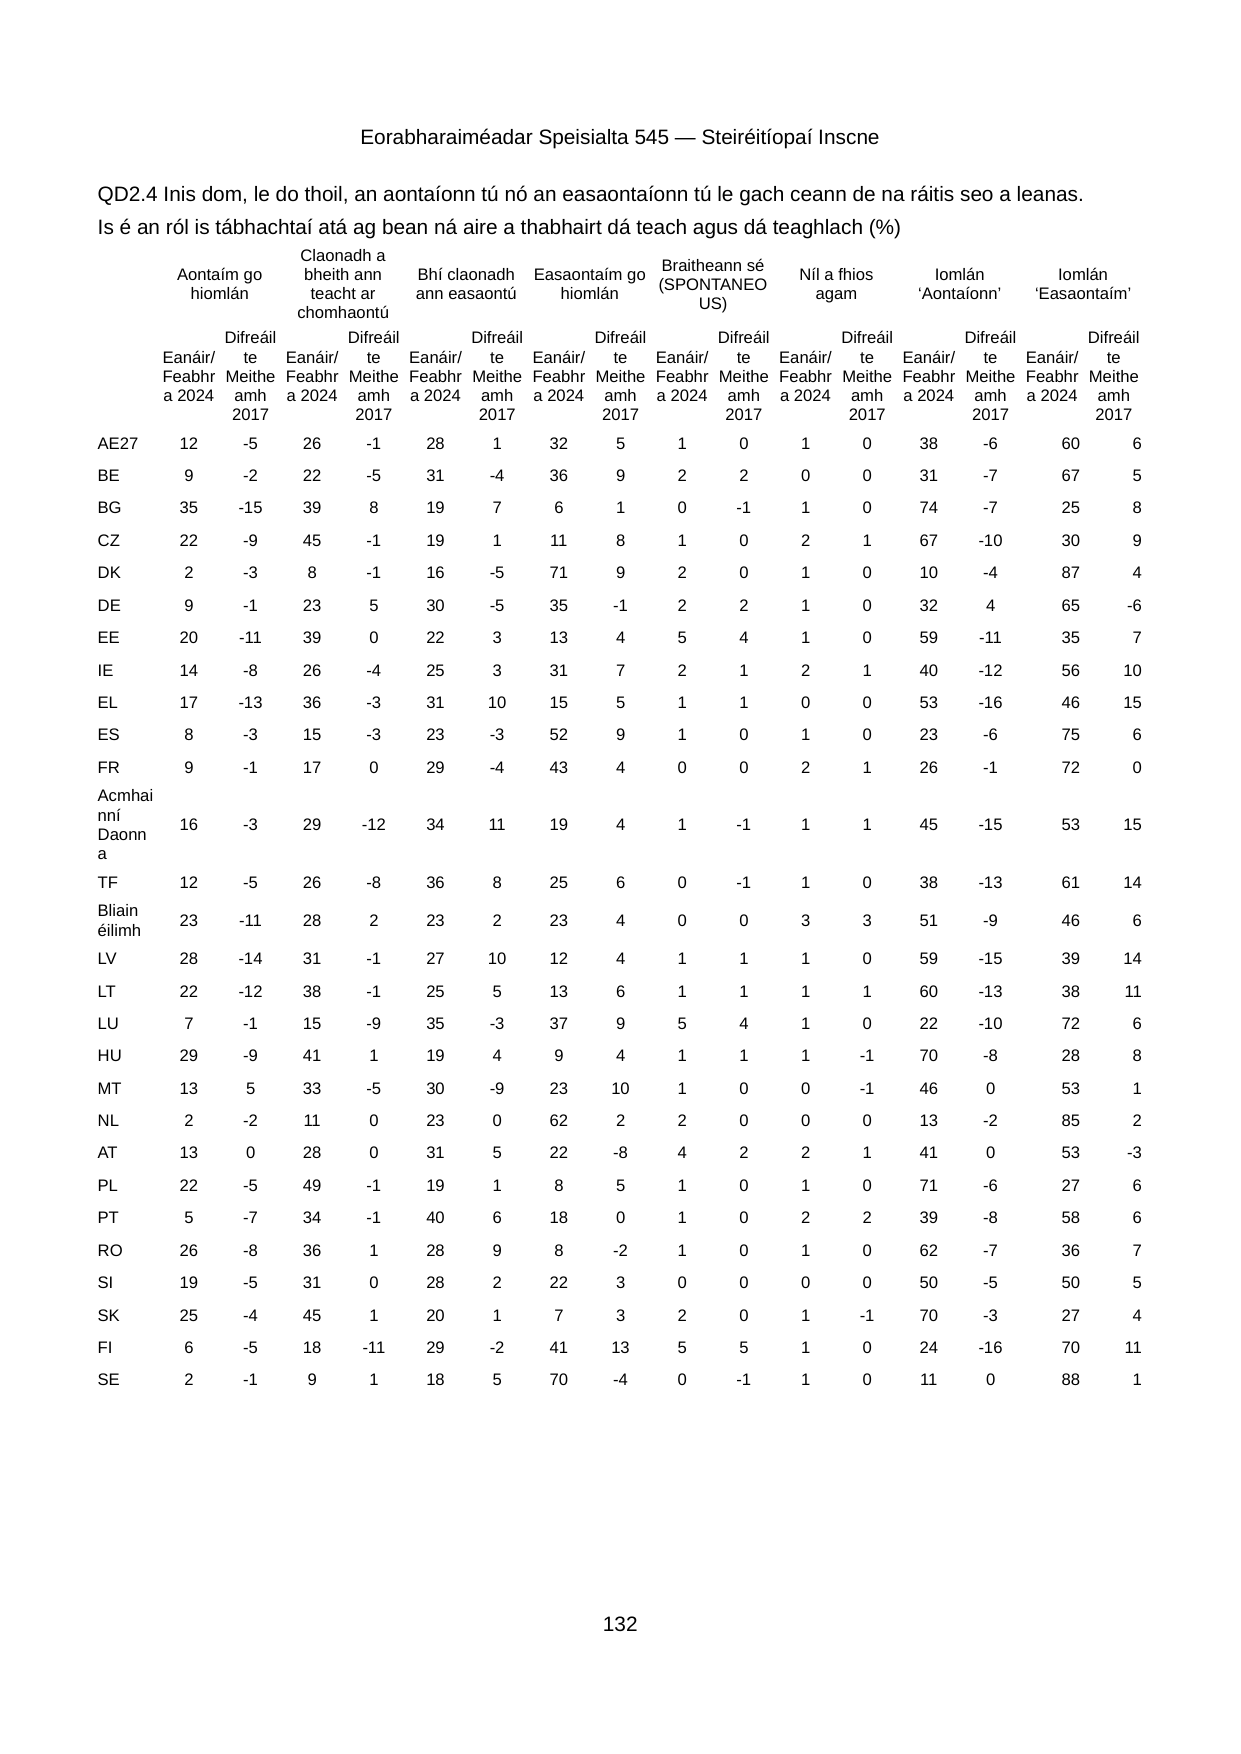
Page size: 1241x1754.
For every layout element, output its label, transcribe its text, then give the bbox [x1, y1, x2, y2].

table_cell -4 [590, 1364, 651, 1396]
table_cell 9 [590, 1007, 651, 1039]
table_cell -2 [220, 459, 281, 492]
table_cell 17 [281, 751, 343, 783]
table_cell -1 [343, 1202, 404, 1234]
table_cell Eanáir/Feabhra 2024 [158, 325, 219, 427]
table_cell 0 [836, 1169, 898, 1202]
table_cell 2 [158, 1364, 219, 1396]
table_cell 15 [281, 719, 343, 751]
table_cell 23 [405, 1104, 466, 1137]
table_cell 2 [713, 459, 774, 492]
table_cell 1 [651, 1169, 713, 1202]
table_cell BG [95, 492, 158, 524]
table_cell 0 [713, 1104, 774, 1137]
table_cell -13 [220, 686, 281, 718]
table_cell -5 [343, 1072, 404, 1104]
table_cell -4 [466, 459, 528, 492]
table_cell 32 [898, 589, 959, 621]
table_cell 27 [1021, 1299, 1083, 1331]
table_cell -12 [343, 783, 404, 866]
table_cell -1 [836, 1040, 898, 1072]
table_cell 2 [651, 1299, 713, 1331]
table_cell 6 [590, 975, 651, 1007]
table_cell -11 [343, 1331, 404, 1363]
table_cell FI [95, 1331, 158, 1363]
table_cell 11 [898, 1364, 959, 1396]
table_cell Aontaím go hiomlán [158, 243, 281, 325]
table_cell 25 [1021, 492, 1083, 524]
table_cell 1 [1083, 1364, 1144, 1396]
table_cell 15 [1083, 783, 1144, 866]
table_cell 0 [775, 686, 836, 718]
table_cell 1 [651, 1072, 713, 1104]
table_cell -8 [590, 1137, 651, 1169]
table_cell 8 [158, 719, 219, 751]
table_cell 2 [158, 1104, 219, 1137]
table_cell -15 [960, 943, 1021, 975]
table_cell 65 [1021, 589, 1083, 621]
table_cell 1 [466, 1169, 528, 1202]
table_cell 67 [1021, 459, 1083, 492]
table_cell 8 [343, 492, 404, 524]
table_cell 13 [158, 1072, 219, 1104]
table_cell 0 [713, 557, 774, 589]
table_cell LV [95, 943, 158, 975]
table_cell 2 [651, 459, 713, 492]
table_cell 70 [898, 1040, 959, 1072]
table_cell 0 [220, 1137, 281, 1169]
table_cell 67 [898, 524, 959, 557]
table_cell 36 [405, 866, 466, 898]
table_cell 40 [898, 654, 959, 686]
table_cell 5 [713, 1331, 774, 1363]
table_cell 39 [898, 1202, 959, 1234]
table_cell -6 [960, 719, 1021, 751]
table_cell 56 [1021, 654, 1083, 686]
table_cell 35 [528, 589, 589, 621]
table_cell 4 [590, 898, 651, 942]
table_cell 4 [1083, 1299, 1144, 1331]
table_cell 0 [590, 1202, 651, 1234]
table_cell -10 [960, 1007, 1021, 1039]
table_cell 2 [836, 1202, 898, 1234]
table_cell 0 [713, 1299, 774, 1331]
table_cell 28 [405, 427, 466, 459]
table_cell 1 [466, 1299, 528, 1331]
table_cell 11 [466, 783, 528, 866]
table_cell 62 [528, 1104, 589, 1137]
table_cell 1 [651, 719, 713, 751]
table_cell 5 [1083, 1266, 1144, 1299]
table_cell 61 [1021, 866, 1083, 898]
table_cell 31 [405, 1137, 466, 1169]
table_cell 5 [651, 621, 713, 654]
table_cell 7 [158, 1007, 219, 1039]
table_cell 10 [898, 557, 959, 589]
table_cell -1 [220, 751, 281, 783]
table_cell Difreáilte Meitheamh 2017 [220, 325, 281, 427]
table_cell -3 [960, 1299, 1021, 1331]
table_cell 35 [158, 492, 219, 524]
table_cell 4 [466, 1040, 528, 1072]
table_cell 0 [713, 898, 774, 942]
table_cell Níl a fhios agam [775, 243, 898, 325]
table_cell 31 [898, 459, 959, 492]
table_cell -3 [220, 719, 281, 751]
table_cell 7 [590, 654, 651, 686]
table_cell 22 [405, 621, 466, 654]
table_cell 29 [405, 1331, 466, 1363]
table_cell -8 [960, 1202, 1021, 1234]
table_cell 45 [281, 524, 343, 557]
table_cell 6 [1083, 1169, 1144, 1202]
table_cell -8 [343, 866, 404, 898]
table_cell 2 [775, 1202, 836, 1234]
table_cell 1 [775, 719, 836, 751]
table_cell 32 [528, 427, 589, 459]
table_cell -2 [466, 1331, 528, 1363]
table_cell 6 [1083, 1202, 1144, 1234]
table_cell 0 [836, 1331, 898, 1363]
table_cell 1 [651, 975, 713, 1007]
table_cell Easaontaím go hiomlán [528, 243, 651, 325]
table_cell 0 [713, 427, 774, 459]
table_cell -5 [466, 557, 528, 589]
table_cell 27 [1021, 1169, 1083, 1202]
table_cell 0 [960, 1364, 1021, 1396]
table_cell 1 [651, 783, 713, 866]
table_cell 38 [281, 975, 343, 1007]
table_cell 5 [466, 1137, 528, 1169]
table_cell Braitheann sé (SPONTANEOUS) [651, 243, 774, 325]
table_cell Difreáilte Meitheamh 2017 [713, 325, 774, 427]
table_cell 28 [281, 1137, 343, 1169]
table_cell 41 [281, 1040, 343, 1072]
table_cell 13 [528, 975, 589, 1007]
table_cell 1 [836, 783, 898, 866]
table_cell Difreáilte Meitheamh 2017 [960, 325, 1021, 427]
table_cell 23 [158, 898, 219, 942]
table_header QD2.4 Inis dom, le do thoil, an aontaíonn tú nó an easaontaíonn tú le gach ceann de na ráitis seo a leanas. [95, 178, 1144, 210]
table_cell -1 [343, 427, 404, 459]
table_cell 28 [158, 943, 219, 975]
table_cell -5 [960, 1266, 1021, 1299]
table_cell 2 [713, 1137, 774, 1169]
table_cell 39 [1021, 943, 1083, 975]
table_cell 4 [713, 1007, 774, 1039]
table_cell -1 [590, 589, 651, 621]
table_cell 8 [466, 866, 528, 898]
table_cell 0 [836, 621, 898, 654]
table_cell 9 [281, 1364, 343, 1396]
table_cell 13 [528, 621, 589, 654]
table_cell 4 [590, 621, 651, 654]
table_cell 0 [343, 1104, 404, 1137]
table_cell 19 [528, 783, 589, 866]
table_cell -9 [343, 1007, 404, 1039]
table_cell 39 [281, 492, 343, 524]
table_cell HU [95, 1040, 158, 1072]
table_cell 1 [775, 621, 836, 654]
table_cell Bhí claonadh ann easaontú [405, 243, 528, 325]
table_cell 16 [158, 783, 219, 866]
table_cell 0 [343, 621, 404, 654]
table_cell -1 [220, 1007, 281, 1039]
table_cell 2 [775, 524, 836, 557]
table_cell [95, 243, 158, 325]
table_cell RO [95, 1234, 158, 1266]
table_cell Iomlán ‘Aontaíonn’ [898, 243, 1021, 325]
table_cell -11 [220, 898, 281, 942]
table_cell -3 [343, 686, 404, 718]
table_cell Eanáir/Feabhra 2024 [1021, 325, 1083, 427]
table_cell 46 [898, 1072, 959, 1104]
table_cell -16 [960, 686, 1021, 718]
table_cell 5 [158, 1202, 219, 1234]
table_cell 10 [590, 1072, 651, 1104]
table_cell -1 [343, 524, 404, 557]
table_cell 36 [1021, 1234, 1083, 1266]
table_cell Eanáir/Feabhra 2024 [528, 325, 589, 427]
table_cell EL [95, 686, 158, 718]
table_cell Difreáilte Meitheamh 2017 [343, 325, 404, 427]
table_cell -5 [343, 459, 404, 492]
table_cell 15 [1083, 686, 1144, 718]
table_cell 8 [528, 1169, 589, 1202]
table_cell 1 [343, 1234, 404, 1266]
table_cell 24 [898, 1331, 959, 1363]
table_cell 1 [836, 1137, 898, 1169]
table_cell -3 [343, 719, 404, 751]
table_cell 3 [590, 1299, 651, 1331]
table_cell -1 [220, 1364, 281, 1396]
table_cell 26 [898, 751, 959, 783]
table_cell 41 [898, 1137, 959, 1169]
table_cell 19 [158, 1266, 219, 1299]
table_cell 12 [158, 866, 219, 898]
table_cell 74 [898, 492, 959, 524]
table_cell 18 [281, 1331, 343, 1363]
table_cell 2 [651, 589, 713, 621]
table_cell 1 [775, 1299, 836, 1331]
table_cell -8 [220, 1234, 281, 1266]
table_cell Bliain éilimh [95, 898, 158, 942]
table_cell -1 [713, 783, 774, 866]
table_cell 10 [466, 686, 528, 718]
table_cell Acmhainní Daonna [95, 783, 158, 866]
table_cell -1 [343, 943, 404, 975]
table_cell 5 [590, 686, 651, 718]
table_cell -2 [960, 1104, 1021, 1137]
table_cell -5 [220, 866, 281, 898]
table_cell 22 [281, 459, 343, 492]
table_cell 0 [651, 492, 713, 524]
table_cell 1 [713, 943, 774, 975]
table_cell 28 [1021, 1040, 1083, 1072]
table_cell 6 [466, 1202, 528, 1234]
table_cell 1 [836, 975, 898, 1007]
table_cell 4 [713, 621, 774, 654]
table_cell 19 [405, 1040, 466, 1072]
table_cell 1 [775, 783, 836, 866]
table_cell NL [95, 1104, 158, 1137]
table_cell 20 [158, 621, 219, 654]
table_cell 23 [281, 589, 343, 621]
table_cell 0 [713, 1202, 774, 1234]
table_cell 37 [528, 1007, 589, 1039]
table_cell 1 [713, 654, 774, 686]
table_cell 49 [281, 1169, 343, 1202]
table_cell 18 [405, 1364, 466, 1396]
table_cell 71 [528, 557, 589, 589]
table_cell -2 [590, 1234, 651, 1266]
table_cell -7 [960, 492, 1021, 524]
table_cell -16 [960, 1331, 1021, 1363]
table_cell 1 [775, 1234, 836, 1266]
table_cell 70 [1021, 1331, 1083, 1363]
table_cell 85 [1021, 1104, 1083, 1137]
table_cell 71 [898, 1169, 959, 1202]
table_cell -15 [960, 783, 1021, 866]
table_cell -3 [1083, 1137, 1144, 1169]
table_cell 20 [405, 1299, 466, 1331]
table_cell 1 [651, 524, 713, 557]
table_cell 2 [158, 557, 219, 589]
table_cell 1 [651, 1040, 713, 1072]
table_cell 70 [898, 1299, 959, 1331]
table_cell LT [95, 975, 158, 1007]
table_cell 35 [405, 1007, 466, 1039]
table_cell 7 [1083, 1234, 1144, 1266]
table_cell 31 [405, 686, 466, 718]
table_cell 11 [528, 524, 589, 557]
table_cell -9 [960, 898, 1021, 942]
table_cell Is é an ról is tábhachtaí atá ag bean ná aire a thabhairt dá teach agus dá teaghlach (%) [95, 210, 1144, 243]
table_cell BE [95, 459, 158, 492]
table_cell -9 [220, 1040, 281, 1072]
table_cell 6 [528, 492, 589, 524]
table_cell 38 [898, 866, 959, 898]
table_cell 0 [651, 1266, 713, 1299]
table_cell 4 [1083, 557, 1144, 589]
table_cell 2 [466, 898, 528, 942]
table_cell 1 [590, 492, 651, 524]
table_cell 36 [281, 686, 343, 718]
table_cell 0 [713, 751, 774, 783]
table_cell 5 [1083, 459, 1144, 492]
table_cell 5 [466, 1364, 528, 1396]
table_cell 30 [405, 1072, 466, 1104]
table_cell 6 [1083, 898, 1144, 942]
table_cell 2 [775, 751, 836, 783]
table_cell 13 [898, 1104, 959, 1137]
table_cell 2 [466, 1266, 528, 1299]
table_cell 2 [651, 654, 713, 686]
table_cell 5 [220, 1072, 281, 1104]
table_cell 5 [651, 1007, 713, 1039]
table_cell 3 [836, 898, 898, 942]
table_cell 5 [590, 1169, 651, 1202]
table_cell 9 [590, 557, 651, 589]
table_cell 1 [836, 524, 898, 557]
table_cell 0 [836, 719, 898, 751]
table_cell 0 [775, 1266, 836, 1299]
table_cell 28 [405, 1234, 466, 1266]
table_cell -10 [960, 524, 1021, 557]
table_cell -3 [466, 719, 528, 751]
table_cell -3 [466, 1007, 528, 1039]
table_cell 1 [775, 943, 836, 975]
table_cell 36 [528, 459, 589, 492]
table_cell Difreáilte Meitheamh 2017 [836, 325, 898, 427]
table_cell 5 [651, 1331, 713, 1363]
table_cell 1 [713, 1040, 774, 1072]
table_cell 0 [836, 459, 898, 492]
table_cell 9 [528, 1040, 589, 1072]
table_cell 9 [590, 459, 651, 492]
table_cell PL [95, 1169, 158, 1202]
table_cell -5 [220, 1169, 281, 1202]
table_cell FR [95, 751, 158, 783]
table_cell 36 [281, 1234, 343, 1266]
table_cell 0 [836, 1364, 898, 1396]
table_cell 0 [651, 866, 713, 898]
table_cell 1 [651, 1202, 713, 1234]
table_cell 6 [1083, 719, 1144, 751]
table_cell 27 [405, 943, 466, 975]
table_cell 3 [466, 621, 528, 654]
table_cell AE27 [95, 427, 158, 459]
table_cell -13 [960, 866, 1021, 898]
table_cell 22 [528, 1266, 589, 1299]
table_cell PT [95, 1202, 158, 1234]
table_cell 87 [1021, 557, 1083, 589]
table_cell Eanáir/Feabhra 2024 [651, 325, 713, 427]
table_cell 72 [1021, 1007, 1083, 1039]
table_cell -14 [220, 943, 281, 975]
table_cell 0 [836, 943, 898, 975]
table_cell -7 [960, 459, 1021, 492]
table_cell 0 [713, 1266, 774, 1299]
table_cell ES [95, 719, 158, 751]
table_cell 6 [1083, 427, 1144, 459]
table_cell DE [95, 589, 158, 621]
table_cell -7 [220, 1202, 281, 1234]
table_cell 19 [405, 492, 466, 524]
table_cell -5 [220, 1266, 281, 1299]
table_cell 1 [836, 751, 898, 783]
table_cell 0 [960, 1072, 1021, 1104]
table_cell 22 [158, 975, 219, 1007]
table_cell 9 [590, 719, 651, 751]
table_cell 1 [775, 866, 836, 898]
table_cell 28 [405, 1266, 466, 1299]
table_cell 13 [590, 1331, 651, 1363]
table_cell 23 [405, 898, 466, 942]
table_cell 59 [898, 943, 959, 975]
table_cell 0 [713, 719, 774, 751]
table_cell 25 [528, 866, 589, 898]
table_cell EE [95, 621, 158, 654]
table_cell 11 [1083, 975, 1144, 1007]
table_cell 2 [713, 589, 774, 621]
table_cell Eanáir/Feabhra 2024 [281, 325, 343, 427]
table_cell 1 [836, 654, 898, 686]
table_cell 29 [405, 751, 466, 783]
table_cell 7 [466, 492, 528, 524]
table_cell 0 [713, 1234, 774, 1266]
table_cell 0 [836, 557, 898, 589]
table_cell 31 [405, 459, 466, 492]
table_cell -8 [960, 1040, 1021, 1072]
table_cell 26 [281, 427, 343, 459]
table_cell -1 [343, 1169, 404, 1202]
table_cell 18 [528, 1202, 589, 1234]
table_cell 0 [651, 898, 713, 942]
table_cell 7 [528, 1299, 589, 1331]
table_cell 34 [281, 1202, 343, 1234]
table_cell SI [95, 1266, 158, 1299]
table_cell -1 [713, 492, 774, 524]
table_cell 23 [528, 1072, 589, 1104]
table_cell 38 [898, 427, 959, 459]
table_cell 22 [158, 524, 219, 557]
table_cell 1 [651, 427, 713, 459]
table_cell 1 [775, 1169, 836, 1202]
table_cell -1 [343, 557, 404, 589]
table_cell 1 [775, 975, 836, 1007]
table_cell 14 [1083, 943, 1144, 975]
table_cell 30 [1021, 524, 1083, 557]
table_cell 41 [528, 1331, 589, 1363]
table_cell 25 [405, 654, 466, 686]
table_cell 10 [466, 943, 528, 975]
table_cell 45 [281, 1299, 343, 1331]
table_cell Eanáir/Feabhra 2024 [405, 325, 466, 427]
table_cell IE [95, 654, 158, 686]
table_cell 39 [281, 621, 343, 654]
table_cell 0 [836, 1266, 898, 1299]
table_cell 46 [1021, 898, 1083, 942]
table_cell 0 [343, 751, 404, 783]
table_cell -1 [220, 589, 281, 621]
table_cell 23 [898, 719, 959, 751]
table_cell Claonadh a bheith ann teacht ar chomhaontú [281, 243, 404, 325]
table_cell 1 [713, 686, 774, 718]
table_cell 8 [1083, 492, 1144, 524]
table_cell 15 [281, 1007, 343, 1039]
table_cell CZ [95, 524, 158, 557]
table_cell 59 [898, 621, 959, 654]
table_cell 26 [158, 1234, 219, 1266]
table_cell 1 [343, 1040, 404, 1072]
table_cell -3 [220, 783, 281, 866]
table_cell -4 [343, 654, 404, 686]
table_cell 13 [158, 1137, 219, 1169]
table_cell 0 [651, 751, 713, 783]
table_cell -1 [343, 975, 404, 1007]
table_cell 15 [528, 686, 589, 718]
table_cell SK [95, 1299, 158, 1331]
table_cell -3 [220, 557, 281, 589]
table_cell 33 [281, 1072, 343, 1104]
table_cell 35 [1021, 621, 1083, 654]
table_cell -6 [960, 1169, 1021, 1202]
table_cell 3 [590, 1266, 651, 1299]
table_cell 12 [528, 943, 589, 975]
table_cell -4 [220, 1299, 281, 1331]
table_cell 0 [1083, 751, 1144, 783]
table_cell 34 [405, 783, 466, 866]
table_cell 2 [651, 1104, 713, 1137]
table_cell DK [95, 557, 158, 589]
table_cell 2 [775, 1137, 836, 1169]
table_cell 1 [651, 943, 713, 975]
table_cell 1 [775, 589, 836, 621]
table_cell 75 [1021, 719, 1083, 751]
table_cell 0 [836, 1234, 898, 1266]
table_cell 29 [281, 783, 343, 866]
table_cell 12 [158, 427, 219, 459]
table_cell 1 [343, 1364, 404, 1396]
table_cell 9 [158, 589, 219, 621]
table_cell 22 [898, 1007, 959, 1039]
table_cell 0 [713, 524, 774, 557]
table_cell 53 [1021, 1137, 1083, 1169]
table_cell 4 [590, 751, 651, 783]
table_cell 1 [775, 492, 836, 524]
table_cell AT [95, 1137, 158, 1169]
table_cell 30 [405, 589, 466, 621]
table_cell Difreáilte Meitheamh 2017 [590, 325, 651, 427]
table_cell 6 [1083, 1007, 1144, 1039]
table_cell 8 [528, 1234, 589, 1266]
table_cell -1 [713, 1364, 774, 1396]
table_cell 62 [898, 1234, 959, 1266]
table_cell 7 [1083, 621, 1144, 654]
table_cell 1 [775, 1364, 836, 1396]
table_cell 1 [775, 1040, 836, 1072]
table_cell Difreáilte Meitheamh 2017 [466, 325, 528, 427]
table_cell 60 [1021, 427, 1083, 459]
table_cell 53 [1021, 783, 1083, 866]
table_cell 19 [405, 1169, 466, 1202]
table_cell 1 [466, 427, 528, 459]
table_cell 1 [1083, 1072, 1144, 1104]
table_cell 0 [836, 1007, 898, 1039]
table_cell 5 [343, 589, 404, 621]
table_cell 19 [405, 524, 466, 557]
table_cell 8 [1083, 1040, 1144, 1072]
table_cell 9 [466, 1234, 528, 1266]
table_cell 1 [651, 1234, 713, 1266]
table_cell -12 [220, 975, 281, 1007]
table_cell 53 [898, 686, 959, 718]
table_cell 58 [1021, 1202, 1083, 1234]
table_cell 1 [651, 686, 713, 718]
table_cell 0 [343, 1266, 404, 1299]
table_cell -8 [220, 654, 281, 686]
table_cell 29 [158, 1040, 219, 1072]
table_cell 51 [898, 898, 959, 942]
table_cell -4 [960, 557, 1021, 589]
table_cell 1 [466, 524, 528, 557]
table_cell 46 [1021, 686, 1083, 718]
table_cell 1 [775, 1331, 836, 1363]
table_cell -1 [836, 1072, 898, 1104]
table_cell 11 [1083, 1331, 1144, 1363]
table_cell 53 [1021, 1072, 1083, 1104]
table_cell 72 [1021, 751, 1083, 783]
table_cell 6 [158, 1331, 219, 1363]
table_cell 31 [281, 1266, 343, 1299]
table_cell 8 [590, 524, 651, 557]
table_cell -7 [960, 1234, 1021, 1266]
table_cell LU [95, 1007, 158, 1039]
table_cell Difreáilte Meitheamh 2017 [1083, 325, 1144, 427]
table_cell 31 [281, 943, 343, 975]
table_cell 0 [836, 1104, 898, 1137]
table_cell 14 [1083, 866, 1144, 898]
table_cell 9 [158, 459, 219, 492]
table_cell 88 [1021, 1364, 1083, 1396]
table_cell 0 [836, 686, 898, 718]
table_cell 9 [1083, 524, 1144, 557]
table_cell -1 [713, 866, 774, 898]
table_cell 2 [343, 898, 404, 942]
table_cell 4 [590, 783, 651, 866]
table_cell 6 [590, 866, 651, 898]
table_cell 45 [898, 783, 959, 866]
table_cell -15 [220, 492, 281, 524]
table_cell 0 [713, 1169, 774, 1202]
table_cell 1 [775, 1007, 836, 1039]
table_cell 50 [1021, 1266, 1083, 1299]
table_cell 5 [466, 975, 528, 1007]
table_cell 8 [281, 557, 343, 589]
table_cell 1 [343, 1299, 404, 1331]
table_cell TF [95, 866, 158, 898]
table_cell 1 [775, 427, 836, 459]
table_cell 14 [158, 654, 219, 686]
table_cell Eanáir/Feabhra 2024 [775, 325, 836, 427]
table_cell 0 [466, 1104, 528, 1137]
table_cell Iomlán ‘Easaontaím’ [1021, 243, 1144, 325]
table_cell -5 [220, 1331, 281, 1363]
table_cell 10 [1083, 654, 1144, 686]
table_cell 0 [836, 427, 898, 459]
table_cell 0 [836, 492, 898, 524]
table_cell 43 [528, 751, 589, 783]
table_cell 2 [590, 1104, 651, 1137]
table_cell -2 [220, 1104, 281, 1137]
table_cell 1 [713, 975, 774, 1007]
table_cell 9 [158, 751, 219, 783]
table_cell -9 [466, 1072, 528, 1104]
table_cell 23 [528, 898, 589, 942]
table_cell 0 [775, 459, 836, 492]
table_cell 26 [281, 654, 343, 686]
table_cell -5 [466, 589, 528, 621]
table_cell 16 [405, 557, 466, 589]
table_cell -11 [220, 621, 281, 654]
table_cell 25 [158, 1299, 219, 1331]
table_cell 4 [651, 1137, 713, 1169]
table_cell 0 [775, 1104, 836, 1137]
table_cell 3 [775, 898, 836, 942]
table_cell 26 [281, 866, 343, 898]
table_cell 11 [281, 1104, 343, 1137]
table_cell 3 [466, 654, 528, 686]
table_cell 5 [590, 427, 651, 459]
table_cell 4 [960, 589, 1021, 621]
table_cell -13 [960, 975, 1021, 1007]
table_cell -1 [836, 1299, 898, 1331]
table_cell 0 [836, 589, 898, 621]
table_cell -11 [960, 621, 1021, 654]
table_cell 38 [1021, 975, 1083, 1007]
table_cell 40 [405, 1202, 466, 1234]
table_cell 0 [651, 1364, 713, 1396]
table_cell 2 [1083, 1104, 1144, 1137]
table_cell [95, 325, 158, 427]
table_cell 2 [651, 557, 713, 589]
table_cell 70 [528, 1364, 589, 1396]
table_cell -4 [466, 751, 528, 783]
table_cell 60 [898, 975, 959, 1007]
table_cell 0 [343, 1137, 404, 1169]
table_cell 23 [405, 719, 466, 751]
table_cell 4 [590, 1040, 651, 1072]
table_cell -1 [960, 751, 1021, 783]
table_cell 0 [960, 1137, 1021, 1169]
table_cell 1 [775, 557, 836, 589]
table_cell SE [95, 1364, 158, 1396]
table_cell MT [95, 1072, 158, 1104]
table_cell 31 [528, 654, 589, 686]
table_cell 28 [281, 898, 343, 942]
table_cell -6 [1083, 589, 1144, 621]
table_cell 0 [713, 1072, 774, 1104]
table_cell 50 [898, 1266, 959, 1299]
table_cell 2 [775, 654, 836, 686]
table_cell 52 [528, 719, 589, 751]
table_cell Eanáir/Feabhra 2024 [898, 325, 959, 427]
table_cell 4 [590, 943, 651, 975]
table_cell 22 [528, 1137, 589, 1169]
table_cell -12 [960, 654, 1021, 686]
table_cell 17 [158, 686, 219, 718]
table_cell 0 [775, 1072, 836, 1104]
table_cell 22 [158, 1169, 219, 1202]
table_cell 0 [836, 866, 898, 898]
table_cell 25 [405, 975, 466, 1007]
table_cell -9 [220, 524, 281, 557]
table_cell -5 [220, 427, 281, 459]
table_cell -6 [960, 427, 1021, 459]
